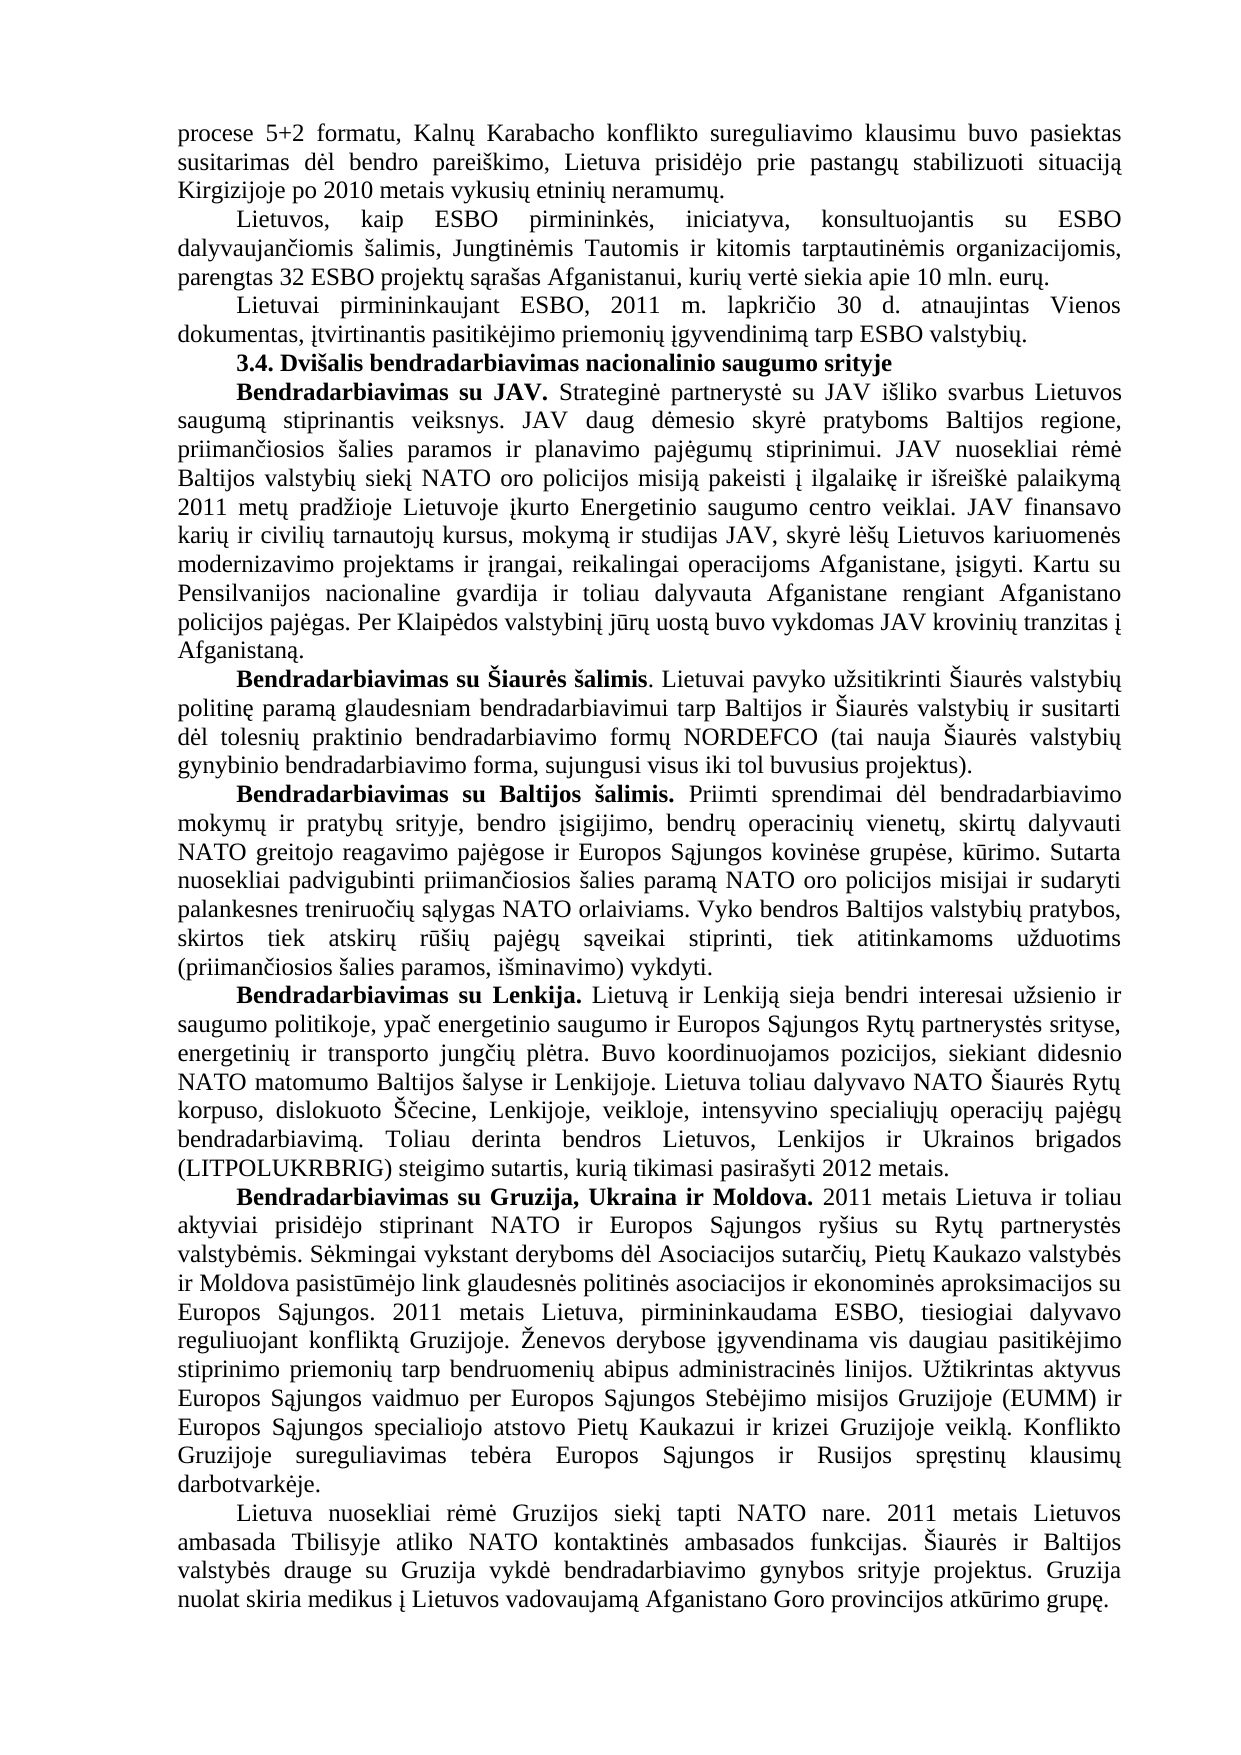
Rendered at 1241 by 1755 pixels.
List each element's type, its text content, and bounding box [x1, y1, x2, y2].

text Lietuvos, kaip ESBO pirmininkės, iniciatyva, konsultuojantis su ESBO dalyvaujančiomis šalimis, Jungtinėmis Tautomis ir kitomis tarptautinėmis organizacijomis, parengtas 32 ESBO projektų sąrašas Afganistanui, kurių vertė siekia apie 10 mln. eurų. [177, 204, 1122, 291]
text Lietuvai pirmininkaujant ESBO, 2011 m. lapkričio 30 d. atnaujintas Vienos dokumentas, įtvirtinantis pasitikėjimo priemonių įgyvendinimą tarp ESBO valstybių. [177, 291, 1122, 348]
text Bendradarbiavimas su Šiaurės šalimis. Lietuvai pavyko užsitikrinti Šiaurės valstybių politinę paramą glaudesniam bendradarbiavimui tarp Baltijos ir Šiaurės valstybių ir susitarti dėl tolesnių praktinio bendradarbiavimo formų NORDEFCO (tai nauja Šiaurės valstybių gynybinio bendradarbiavimo forma, sujungusi visus iki tol buvusius projektus). [177, 664, 1122, 779]
text Bendradarbiavimas su JAV. Strateginė partnerystė su JAV išliko svarbus Lietuvos saugumą stiprinantis veiksnys. JAV daug dėmesio skyrė pratyboms Baltijos regione, priimančiosios šalies paramos ir planavimo pajėgumų stiprinimui. JAV nuosekliai rėmė Baltijos valstybių siekį NATO oro policijos misiją pakeisti į ilgalaikę ir išreiškė palaikymą 2011 metų pradžioje Lietuvoje įkurto Energetinio saugumo centro veiklai. JAV finansavo karių ir civilių tarnautojų kursus, mokymą ir studijas JAV, skyrė lėšų Lietuvos kariuomenės modernizavimo projektams ir įrangai, reikalingai operacijoms Afganistane, įsigyti. Kartu su Pensilvanijos nacionaline gvardija ir toliau dalyvauta Afganistane rengiant Afganistano policijos pajėgas. Per Klaipėdos valstybinį jūrų uostą buvo vykdomas JAV krovinių tranzitas į Afganistaną. [177, 377, 1122, 664]
text 3.4. Dvišalis bendradarbiavimas nacionalinio saugumo srityje [177, 348, 1122, 377]
text Bendradarbiavimas su Baltijos šalimis. Priimti sprendimai dėl bendradarbiavimo mokymų ir pratybų srityje, bendro įsigijimo, bendrų operacinių vienetų, skirtų dalyvauti NATO greitojo reagavimo pajėgose ir Europos Sąjungos kovinėse grupėse, kūrimo. Sutarta nuosekliai padvigubinti priimančiosios šalies paramą NATO oro policijos misijai ir sudaryti palankesnes treniruočių sąlygas NATO orlaiviams. Vyko bendros Baltijos valstybių pratybos, skirtos tiek atskirų rūšių pajėgų sąveikai stiprinti, tiek atitinkamoms užduotims (priimančiosios šalies paramos, išminavimo) vykdyti. [177, 779, 1122, 981]
text Bendradarbiavimas su Lenkija. Lietuvą ir Lenkiją sieja bendri interesai užsienio ir saugumo politikoje, ypač energetinio saugumo ir Europos Sąjungos Rytų partnerystės srityse, energetinių ir transporto jungčių plėtra. Buvo koordinuojamos pozicijos, siekiant didesnio NATO matomumo Baltijos šalyse ir Lenkijoje. Lietuva toliau dalyvavo NATO Šiaurės Rytų korpuso, dislokuoto Ščecine, Lenkijoje, veikloje, intensyvino specialiųjų operacijų pajėgų bendradarbiavimą. Toliau derinta bendros Lietuvos, Lenkijos ir Ukrainos brigados (LITPOLUKRBRIG) steigimo sutartis, kurią tikimasi pasirašyti 2012 metais. [177, 981, 1122, 1182]
text Bendradarbiavimas su Gruzija, Ukraina ir Moldova. 2011 metais Lietuva ir toliau aktyviai prisidėjo stiprinant NATO ir Europos Sąjungos ryšius su Rytų partnerystės valstybėmis. Sėkmingai vykstant deryboms dėl Asociacijos sutarčių, Pietų Kaukazo valstybės ir Moldova pasistūmėjo link glaudesnės politinės asociacijos ir ekonominės aproksimacijos su Europos Sąjungos. 2011 metais Lietuva, pirmininkaudama ESBO, tiesiogiai dalyvavo reguliuojant konfliktą Gruzijoje. Ženevos derybose įgyvendinama vis daugiau pasitikėjimo stiprinimo priemonių tarp bendruomenių abipus administracinės linijos. Užtikrintas aktyvus Europos Sąjungos vaidmuo per Europos Sąjungos Stebėjimo misijos Gruzijoje (EUMM) ir Europos Sąjungos specialiojo atstovo Pietų Kaukazui ir krizei Gruzijoje veiklą. Konflikto Gruzijoje sureguliavimas tebėra Europos Sąjungos ir Rusijos spręstinų klausimų darbotvarkėje. [177, 1182, 1122, 1498]
text Lietuva nuosekliai rėmė Gruzijos siekį tapti NATO nare. 2011 metais Lietuvos ambasada Tbilisyje atliko NATO kontaktinės ambasados funkcijas. Šiaurės ir Baltijos valstybės drauge su Gruzija vykdė bendradarbiavimo gynybos srityje projektus. Gruzija nuolat skiria medikus į Lietuvos vadovaujamą Afganistano Goro provincijos atkūrimo grupę. [177, 1498, 1122, 1613]
text procese 5+2 formatu, Kalnų Karabacho konflikto sureguliavimo klausimu buvo pasiektas susitarimas dėl bendro pareiškimo, Lietuva prisidėjo prie pastangų stabilizuoti situaciją Kirgizijoje po 2010 metais vykusių etninių neramumų. [177, 118, 1122, 204]
